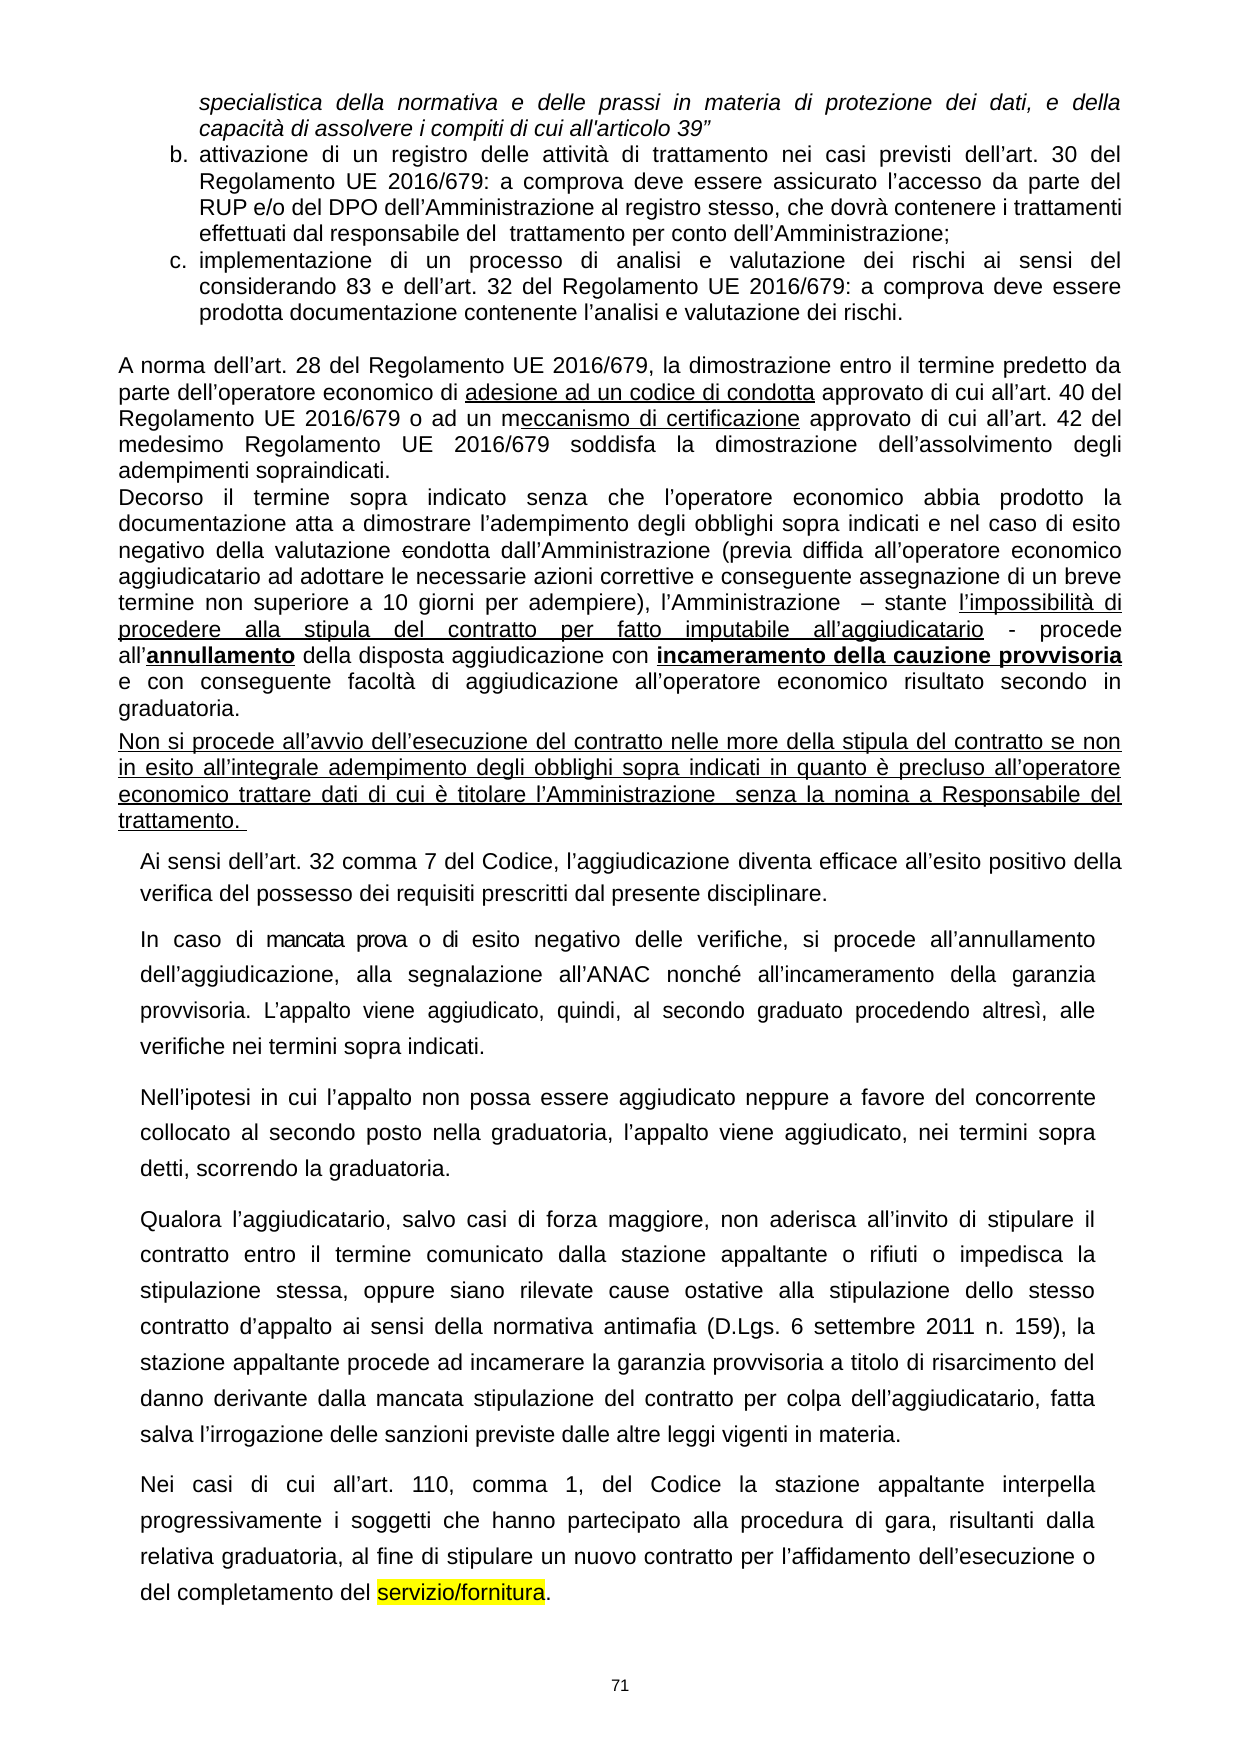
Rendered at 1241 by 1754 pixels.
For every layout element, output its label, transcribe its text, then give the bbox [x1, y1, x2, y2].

list Non si procede all’avvio dell’esecuzione del contratto nelle more della stipula del contratto se non [118, 728, 1122, 751]
text In caso di mancata prova o di esito negativo delle verifiche, si procede all’annullamento dell’aggiudicazione, alla segnalazione all’ANAC nonché all’incameramento della garanzia provvisoria. L’appalto viene aggiudicato, quindi, al secondo graduato procedendo altresì, alle verifiche nei termini sopra indicati. [140, 926, 1096, 1059]
text Qualora l’aggiudicatario, salvo casi di forza maggiore, non aderisca all’invito di stipulare il contratto entro il termine comunicato dalla stazione appaltante o rifiuti o impedisca la stipulazione stessa, oppure siano rilevate cause ostative alla stipulazione dello stesso contratto d’appalto ai sensi della normativa antimafia (D.Lgs. 6 settembre 2011 n. 159), la stazione appaltante procede ad incamerare la garanzia provvisoria a titolo di risarcimento del danno derivante dalla mancata stipulazione del contratto per colpa dell’aggiudicatario, fatta salva l’irrogazione delle sanzioni previste dalle altre leggi vigenti in materia. [140, 1206, 1096, 1447]
list in esito all’integrale adempimento degli obblighi sopra indicati in quanto è precluso all’operatore economico trattare dati di cui è titolare l’Amministrazione senza la nomina a Responsabile del [118, 752, 1122, 803]
list trattamento. [118, 805, 1122, 833]
text Ai sensi dell’art. 32 comma 7 del Codice, l’aggiudicazione diventa efficace all’esito positivo della verifica del possesso dei requisiti prescritti dal presente disciplinare. [140, 848, 1122, 906]
list specialistica della normativa e delle prassi in materia di protezione dei dati, e della capacità di assolvere i compiti di cui all'articolo 39” [169, 88, 1122, 141]
list Decorso il termine sopra indicato senza che l’operatore economico abbia prodotto la documentazione atta a dimostrare l’adempimento degli obblighi sopra indicati e nel caso di esito negativo della valutazione condotta dall’Amministrazione (previa diffida all’operatore economico aggiudicatario ad adottare le necessarie azioni correttive e conseguente assegnazione di un breve termine non superiore a 10 giorni per adempiere), l’Amministrazione – stante l’impossibilità di procedere alla stipula del contratto per fatto imputabile all’aggiudicatario - procede all’annullamento della disposta aggiudicazione con incameramento della cauzione provvisoria e con conseguente facoltà di aggiudicazione all’operatore economico risultato secondo in graduatoria. [118, 484, 1122, 721]
list implementazione di un processo di analisi e valutazione dei rischi ai sensi del considerando 83 e dell’art. 32 del Regolamento UE 2016/679: a comprova deve essere prodotta documentazione contenente l’analisi e valutazione dei rischi. [169, 247, 1122, 326]
text Nell’ipotesi in cui l’appalto non possa essere aggiudicato neppure a favore del concorrente collocato al secondo posto nella graduatoria, l’appalto viene aggiudicato, nei termini sopra detti, scorrendo la graduatoria. [140, 1083, 1096, 1182]
list A norma dell’art. 28 del Regolamento UE 2016/679, la dimostrazione entro il termine predetto da parte dell’operatore economico di adesione ad un codice di condotta approvato di cui all’art. 40 del Regolamento UE 2016/679 o ad un meccanismo di certificazione approvato di cui all’art. 42 del medesimo Regolamento UE 2016/679 soddisfa la dimostrazione dell’assolvimento degli adempimenti sopraindicati. [118, 352, 1122, 484]
text Nei casi di cui all’art. 110, comma 1, del Codice la stazione appaltante interpella progressivamente i soggetti che hanno partecipato alla procedura di gara, risultanti dalla relativa graduatoria, al fine di stipulare un nuovo contratto per l’affidamento dell’esecuzione o del completamento del servizio/fornitura. [140, 1471, 1096, 1605]
list attivazione di un registro delle attività di trattamento nei casi previsti dell’art. 30 del Regolamento UE 2016/679: a comprova deve essere assicurato l’accesso da parte del RUP e/o del DPO dell’Amministrazione al registro stesso, che dovrà contenere i trattamenti effettuati dal responsabile del trattamento per conto dell’Amministrazione; [169, 141, 1122, 247]
